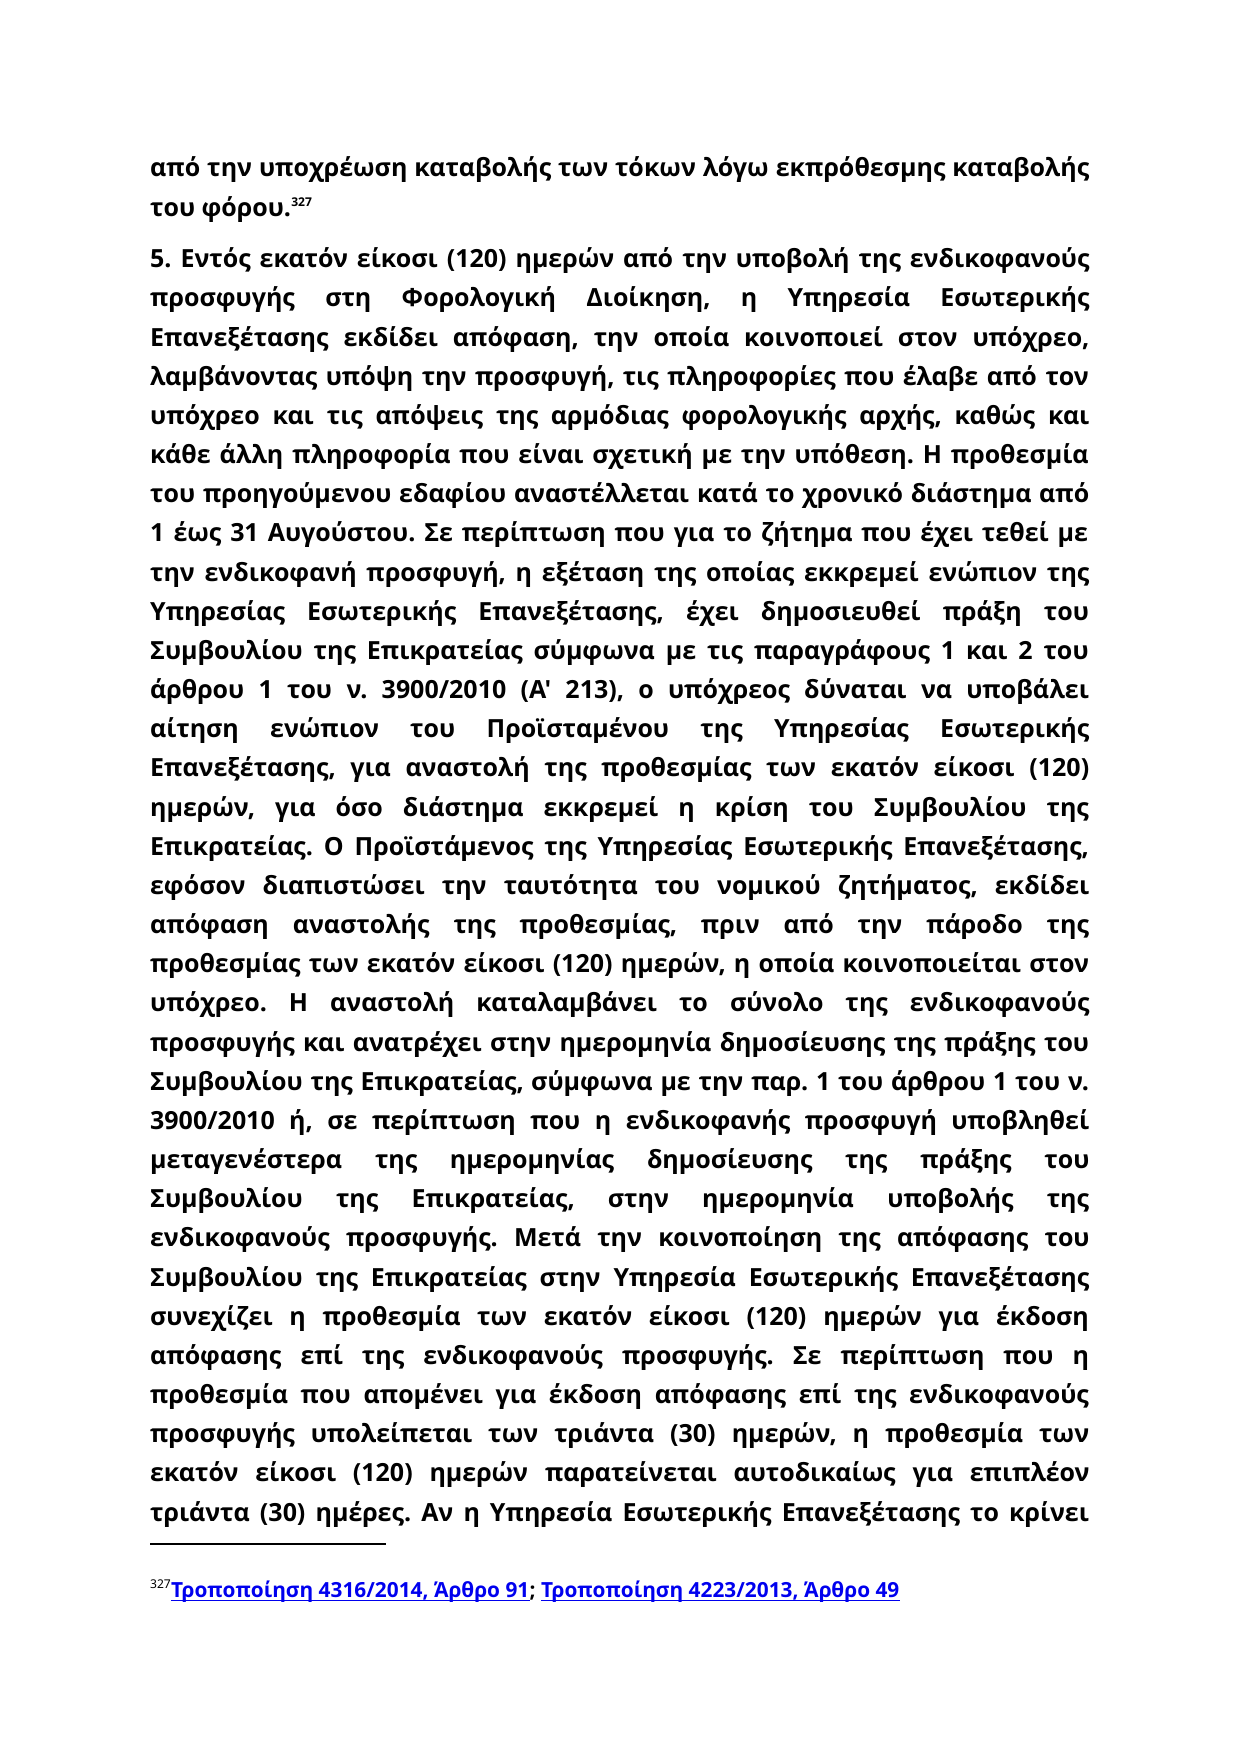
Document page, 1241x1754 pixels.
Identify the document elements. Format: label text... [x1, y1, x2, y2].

text από την υποχρέωση καταβολής των τόκων λόγω εκπρόθεσμης καταβολής του φόρου. [150, 150, 1090, 223]
text 5. Εντός εκατόν είκοσι (120) ημερών από την υποβολή της ενδικοφανούς προσφυγής στη Φορολογική Διοίκηση, η Υπηρεσία Εσωτερικής Επανεξέτασης εκδίδει απόφαση, την οποία κοινοποιεί στον υπόχρεο, λαμβάνοντας υπόψη την προσφυγή, τις πληροφορίες που έλαβε από τον υπόχρεο και τις απόψεις της αρμόδιας φορολογικής αρχής, καθώς και κάθε άλλη πληροφορία που είναι σχετική με την υπόθεση. Η προθεσμία του προηγούμενου εδαφίου αναστέλλεται κατά το χρονικό διάστημα από 1 έως 31 Αυγούστου. Σε περίπτωση που για το ζήτημα που έχει τεθεί με την ενδικοφανή προσφυγή, η εξέταση της οποίας εκκρεμεί ενώπιον της Υπηρεσίας Εσωτερικής Επανεξέτασης, έχει δημοσιευθεί πράξη του Συμβουλίου της Επικρατείας σύμφωνα με τις παραγράφους 1 και 2 του άρθρου 1 του ν. 3900/2010 (Α' 213), ο υπόχρεος δύναται να υποβάλει αίτηση ενώπιον του Προϊσταμένου της Υπηρεσίας Εσωτερικής Επανεξέτασης, για αναστολή της προθεσμίας των εκατόν είκοσι (120) ημερών, για όσο διάστημα εκκρεμεί η κρίση του Συμβουλίου της Επικρατείας. Ο Προϊστάμενος της Υπηρεσίας Εσωτερικής Επανεξέτασης, εφόσον διαπιστώσει την ταυτότητα του νομικού ζητήματος, εκδίδει απόφαση αναστολής της προθεσμίας, πριν από την πάροδο της προθεσμίας των εκατόν είκοσι (120) ημερών, η οποία κοινοποιείται στον υπόχρεο. Η αναστολή καταλαμβάνει το σύνολο της ενδικοφανούς προσφυγής και ανατρέχει στην ημερομηνία δημοσίευσης της πράξης του Συμβουλίου της Επικρατείας, σύμφωνα με την παρ. 1 του άρθρου 1 του ν. 3900/2010 ή, σε περίπτωση που η ενδικοφανής προσφυγή υποβληθεί μεταγενέστερα της ημερομηνίας δημοσίευσης της πράξης του Συμβουλίου της Επικρατείας, στην ημερομηνία υποβολής της ενδικοφανούς προσφυγής. Μετά την κοινοποίηση της απόφασης του Συμβουλίου της Επικρατείας στην Υπηρεσία Εσωτερικής Επανεξέτασης συνεχίζει η προθεσμία των εκατόν είκοσι (120) ημερών για έκδοση απόφασης επί της ενδικοφανούς προσφυγής. Σε περίπτωση που η προθεσμία που απομένει για έκδοση απόφασης επί της ενδικοφανούς προσφυγής υπολείπεται των τριάντα (30) ημερών, η προθεσμία των εκατόν είκοσι (120) ημερών παρατείνεται αυτοδικαίως για επιπλέον τριάντα (30) ημέρες. Αν η Υπηρεσία Εσωτερικής Επανεξέτασης το κρίνει [150, 241, 1090, 1528]
text Τροποποίηση 4316/2014, Άρθρο 91; Τροποποίηση 4223/2013, Άρθρο 49 [150, 1576, 1090, 1604]
